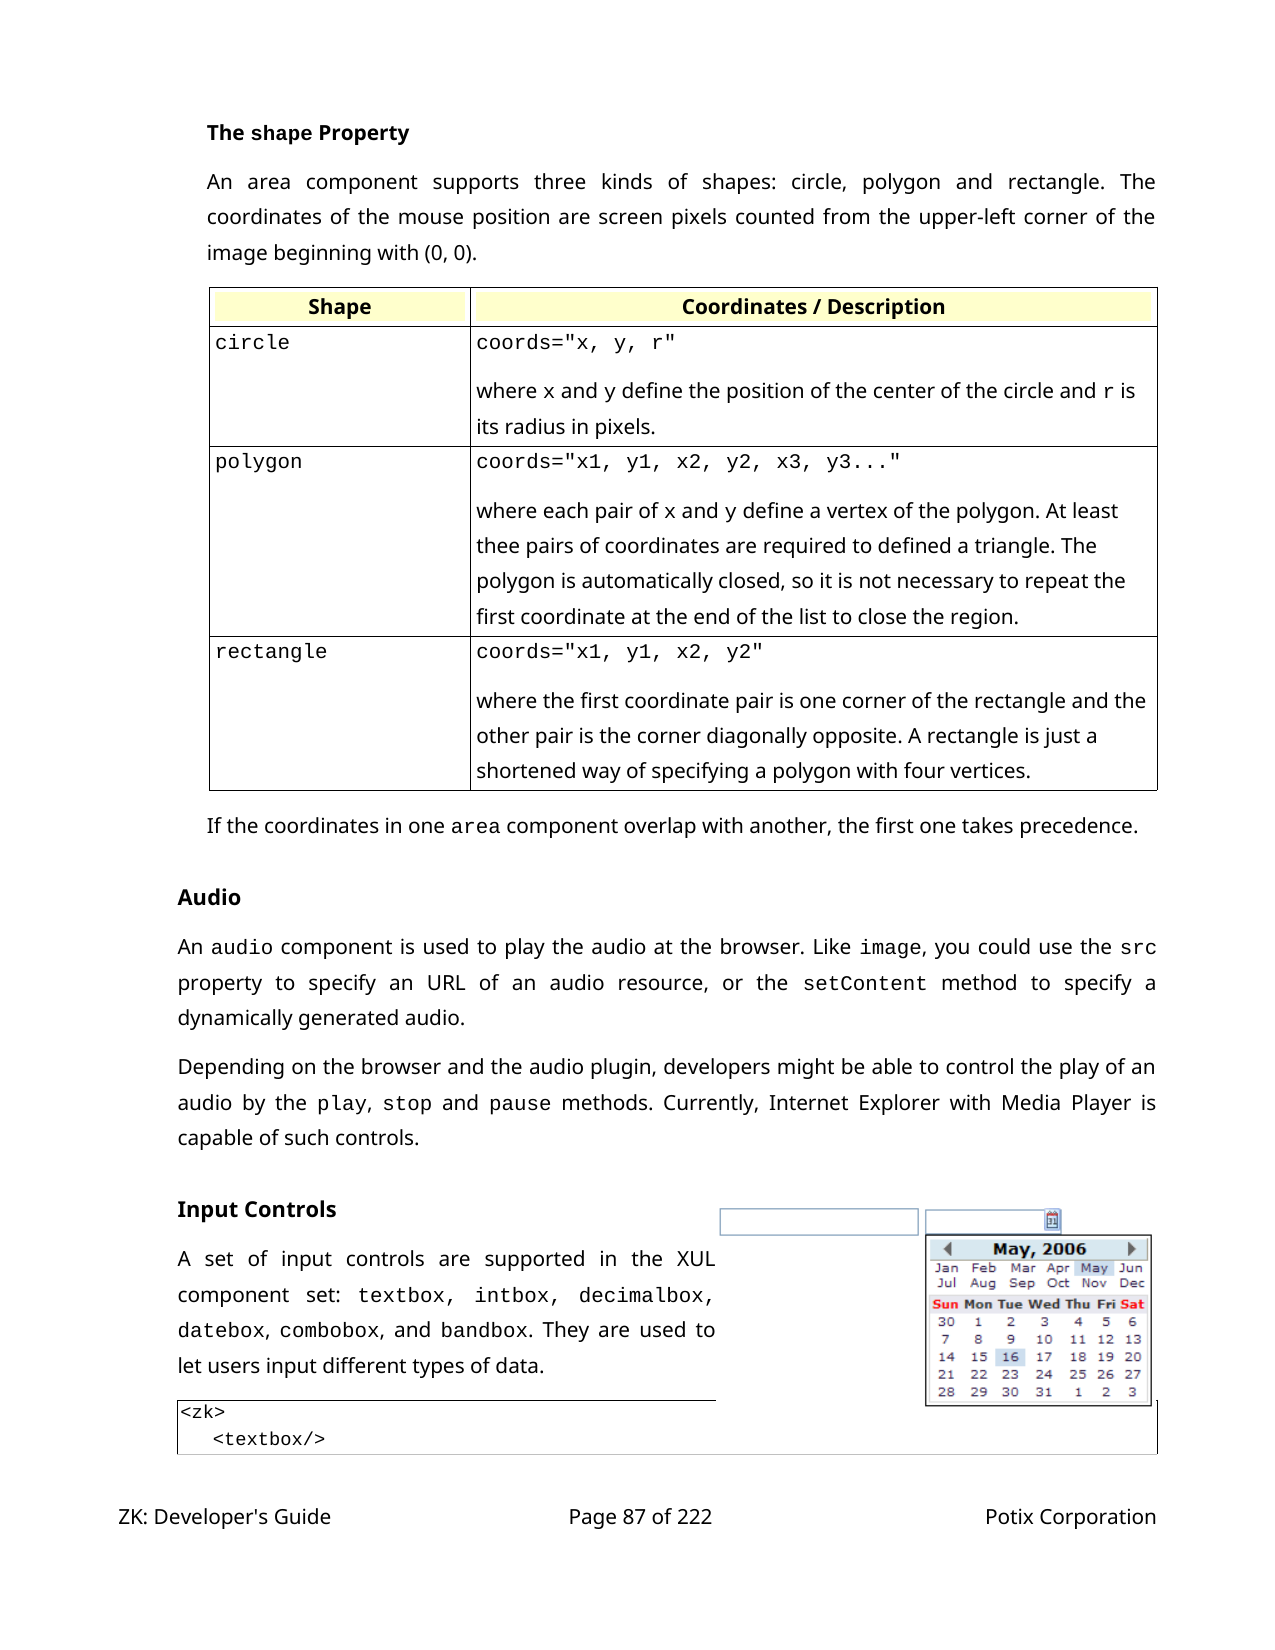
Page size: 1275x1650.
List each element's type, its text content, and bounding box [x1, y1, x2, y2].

text An audio component is used to play the audio at the browser. Like image, you could use the src property to specify an URL of an audio resource, or the setContent method to specify a dynamically generated audio. [177, 932, 1157, 1032]
text Depending on the browser and the audio plugin, developers might be able to control the play of an audio by the play, stop and pause methods. Currently, Internet Explorer with Media Player is capable of such controls. [177, 1052, 1157, 1151]
text <zk> [178, 1401, 1157, 1424]
text An area component supports three kinds of shapes: circle, polygon and rectangle. The coordinates of the mouse position are screen pixels counted from the upper-left corner of the image beginning with (0, 0). [207, 167, 1157, 266]
table_cell coords="x1, y1, x2, y2" where the first coordinate pair is one corner of the rectangle and the other pair is the corner diagonally opposite. A rectangle is just a shortened way of specifying a polygon with four vertices. [471, 637, 1157, 790]
table_header Coordinates / Description [471, 288, 1157, 326]
table_cell rectangle [210, 637, 470, 790]
table_cell coords="x1, y1, x2, y2, x3, y3..." where each pair of x and y define a vertex of the polygon. At least thee pairs of coordinates are required to defined a triangle. The polygon is automatically closed, so it is not necessary to repeat the first coordinate at the end of the list to close the region. [471, 447, 1157, 636]
subtitle Input Controls [177, 1194, 1157, 1224]
text If the coordinates in one area component overlap with another, the first one takes precedence. [207, 811, 1157, 839]
table_header Shape [210, 288, 470, 326]
text <textbox/> [178, 1427, 1157, 1454]
table_cell circle [210, 327, 470, 446]
text A set of input controls are supported in the XUL component set: textbox, intbox, decimalbox, datebox, combobox, and bandbox. They are used to let users input different types of data. [177, 1244, 716, 1379]
picture [716, 1202, 1157, 1409]
subtitle The shape Property [207, 118, 1157, 147]
subtitle Audio [177, 882, 1157, 912]
table_cell coords="x, y, r" where x and y define the position of the center of the circle and r is its radius in pixels. [471, 327, 1157, 446]
table_cell polygon [210, 447, 470, 636]
